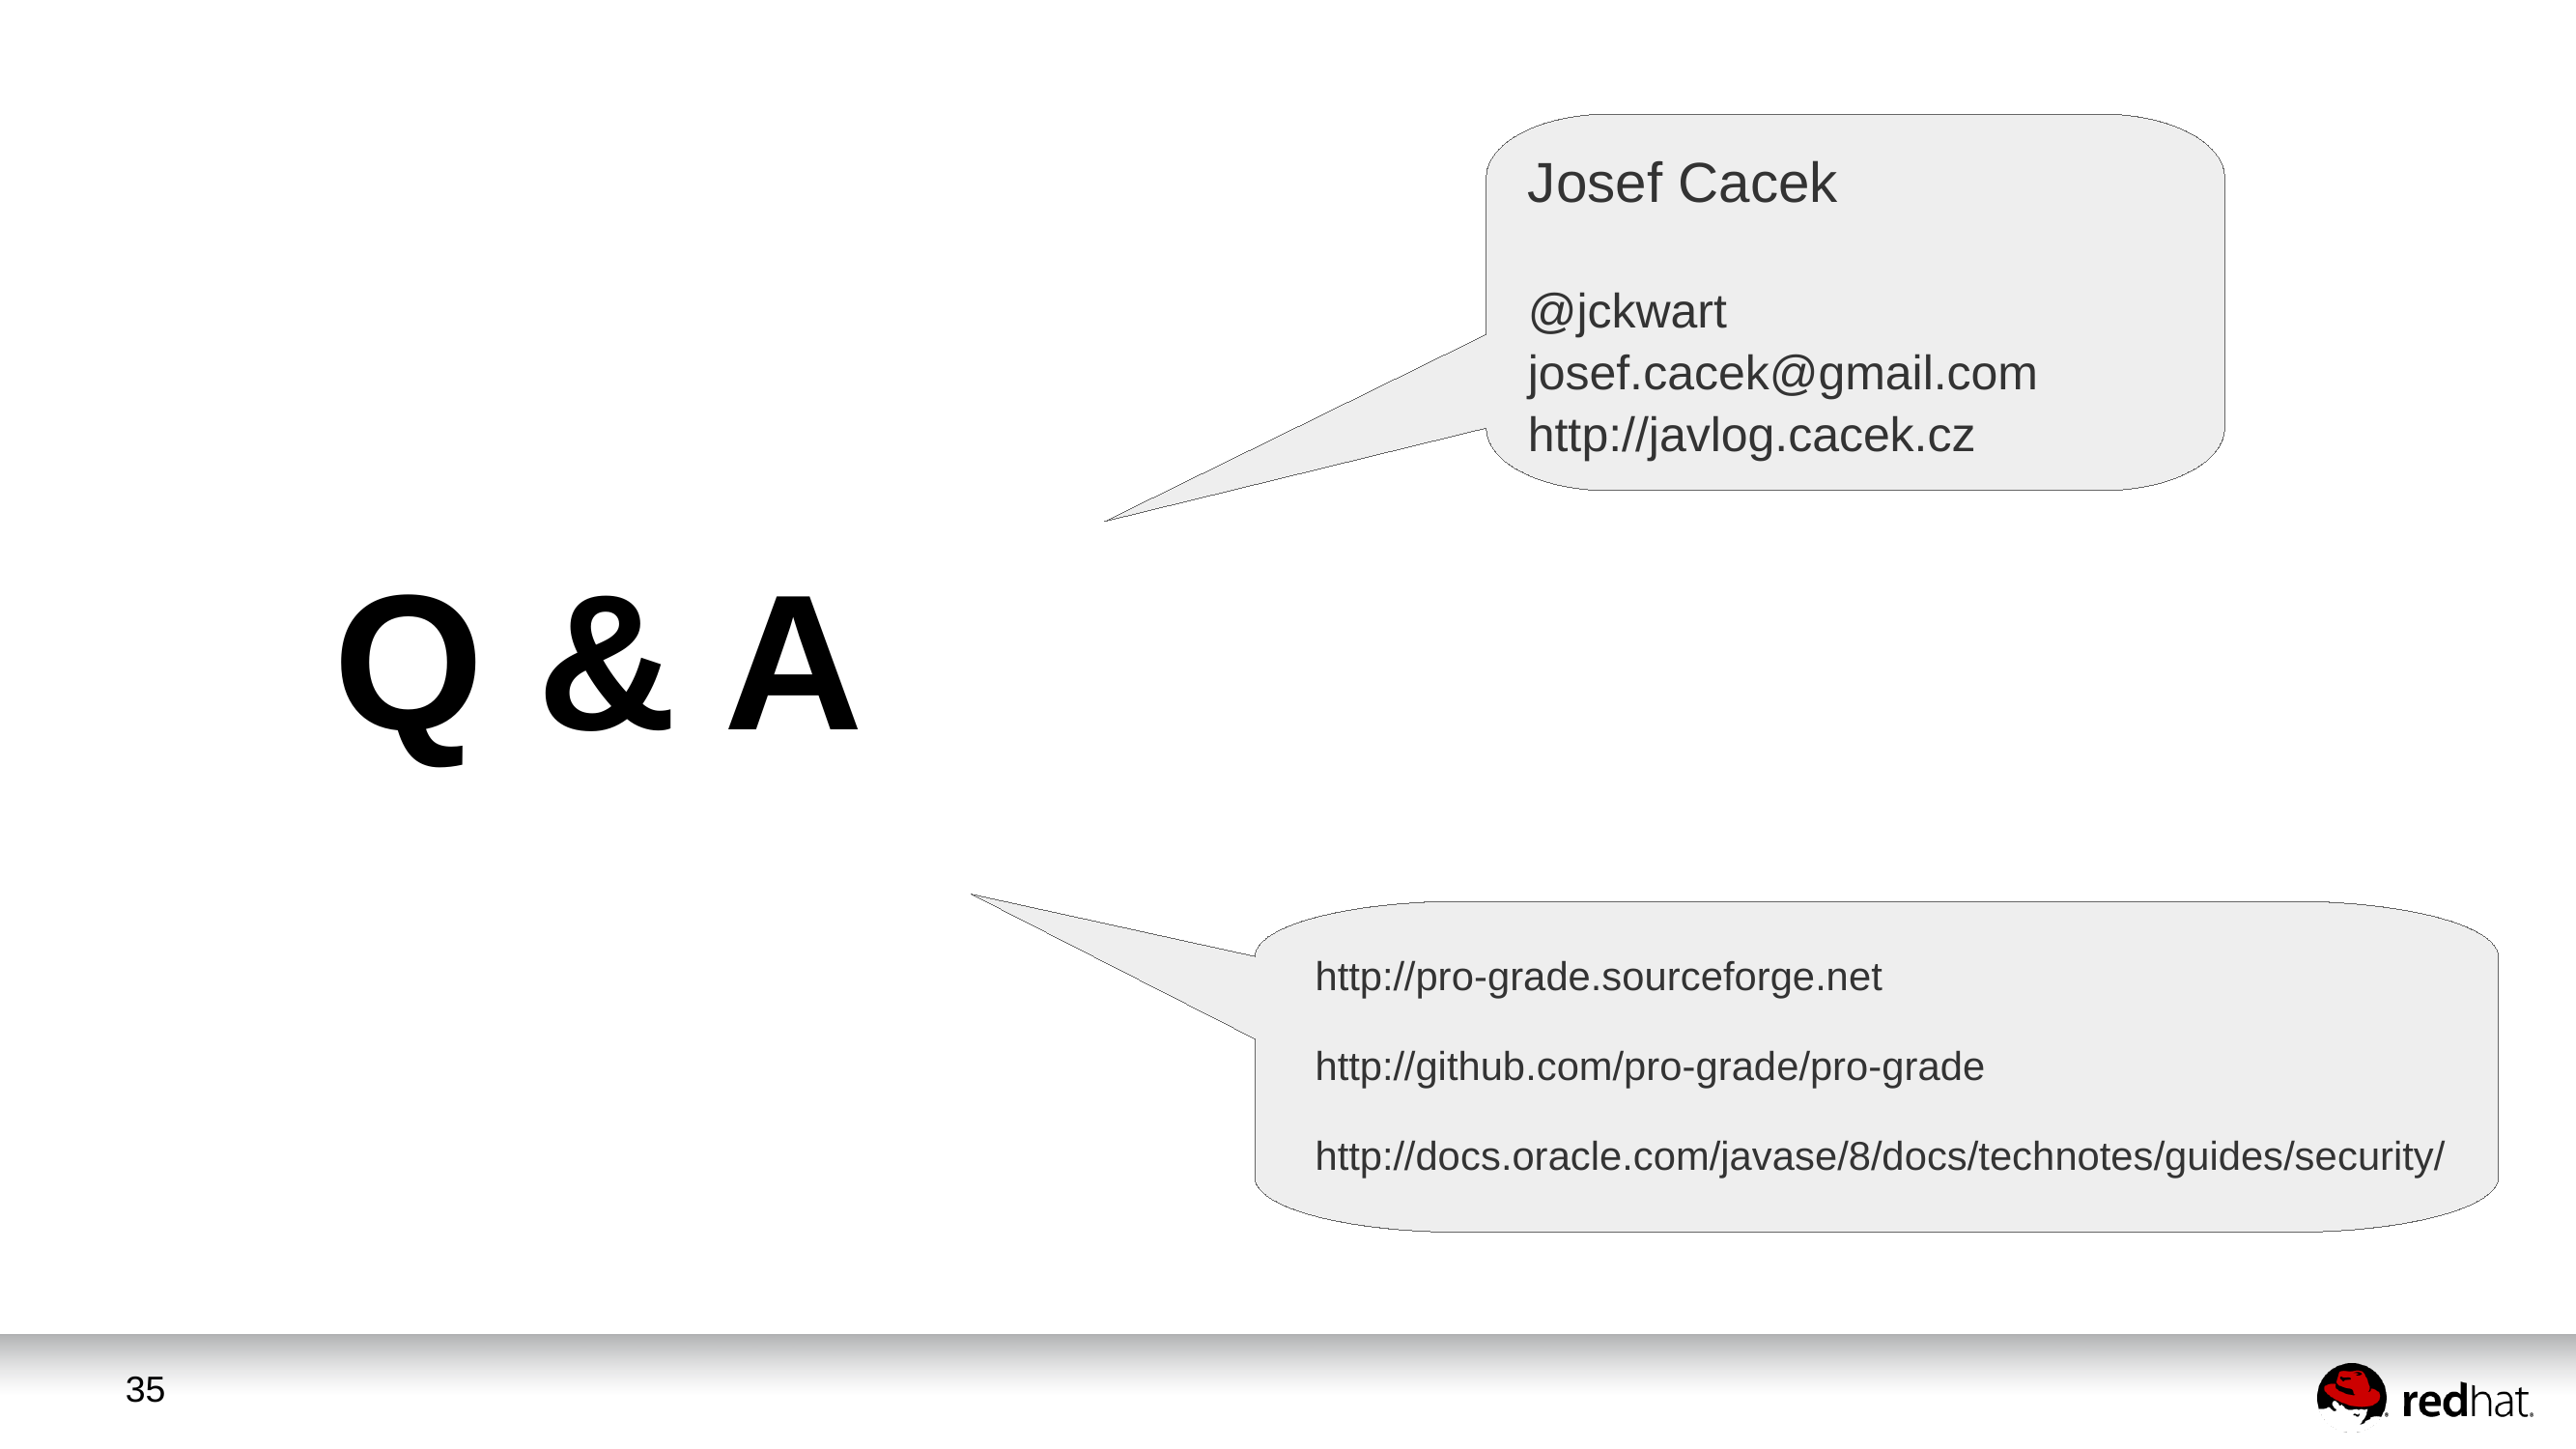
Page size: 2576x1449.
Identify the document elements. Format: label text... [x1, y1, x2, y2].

picture [0, 1334, 2576, 1445]
text_box Josef Cacek @jckwart josef.cacek@gmail.com http://javlog.cacek.cz [1104, 114, 2225, 522]
text_box Q & A [319, 547, 878, 779]
text_box http://pro-grade.sourceforge.net http://github.com/pro-grade/pro-grade http://docs.oracle.com/javase/8/docs/technotes/guides/security/ [971, 894, 2499, 1233]
